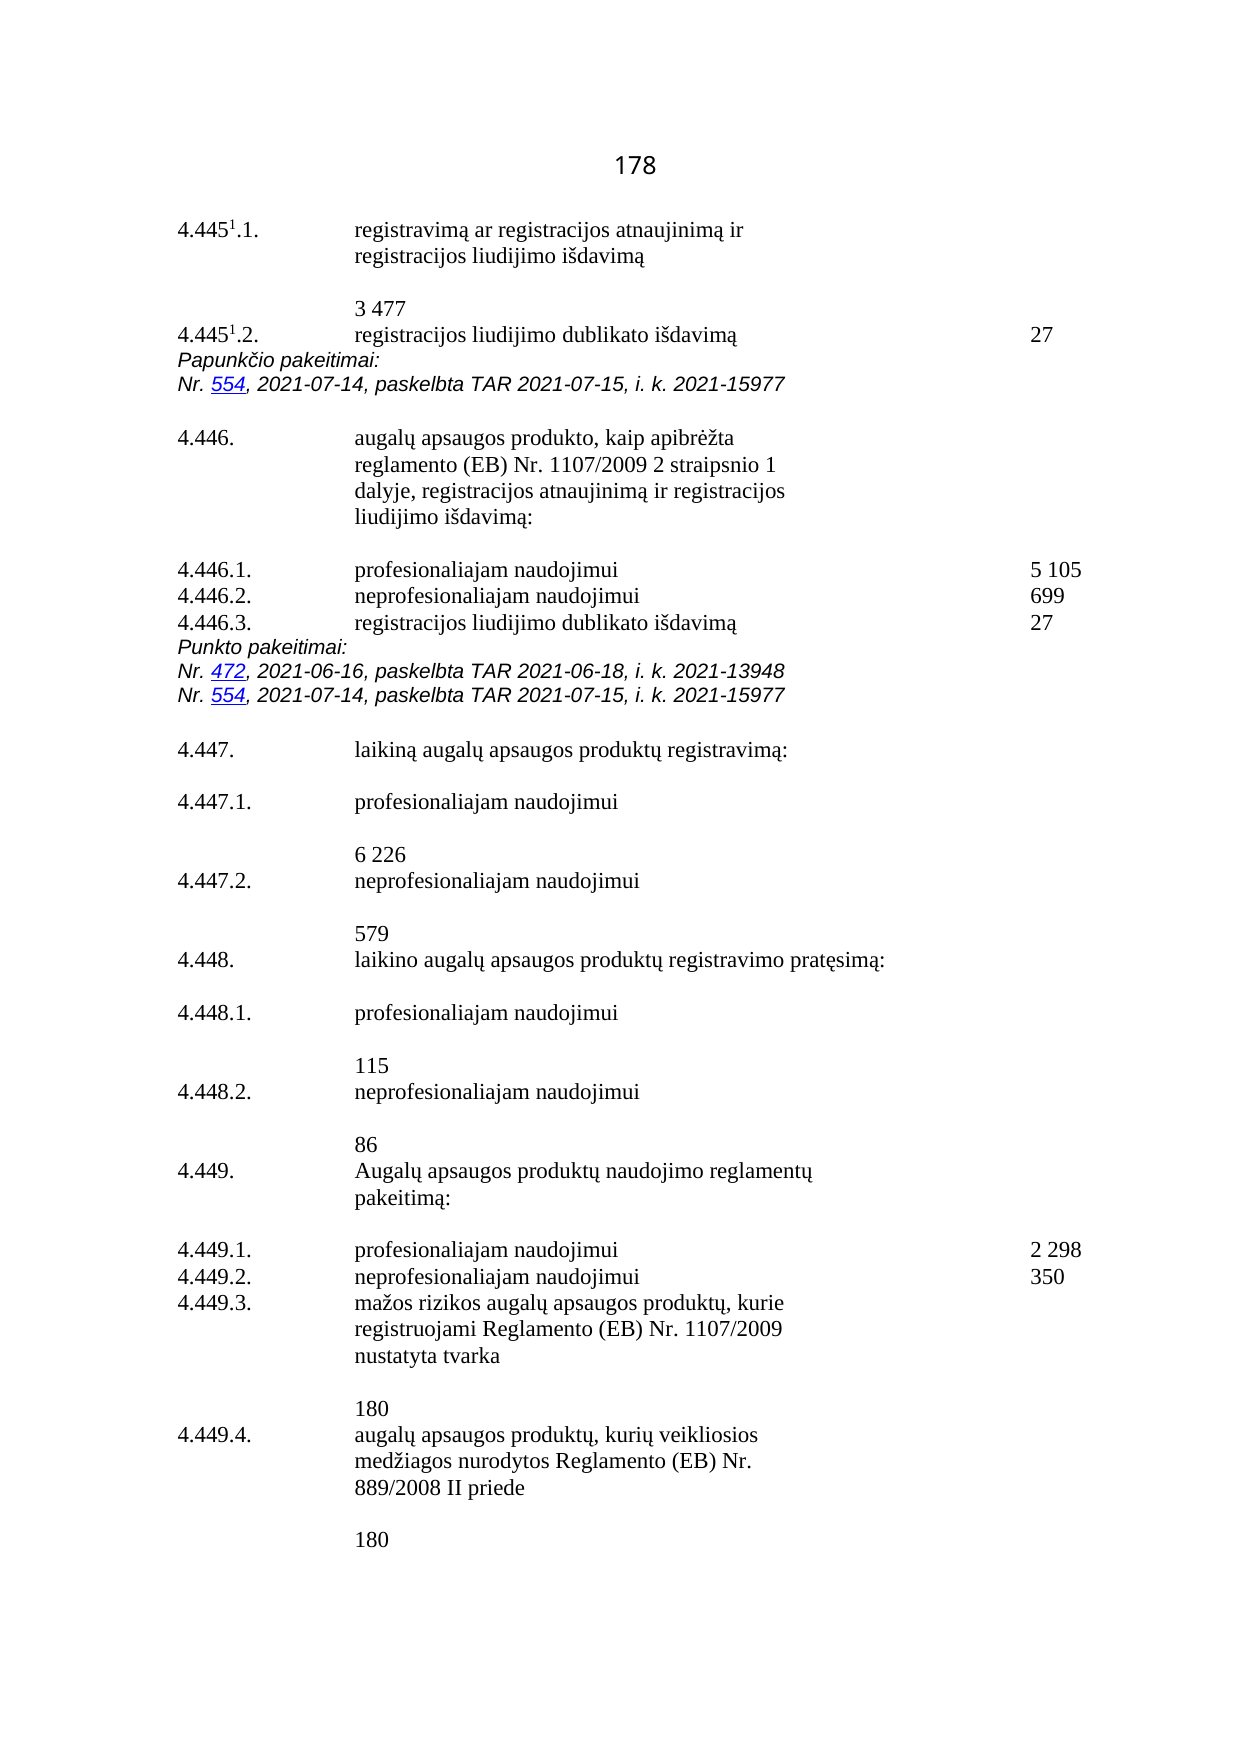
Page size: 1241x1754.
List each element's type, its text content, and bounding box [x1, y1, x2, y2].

text 4.446.1. profesionaliajam naudojimui 5 105 [177, 556, 1092, 582]
text 4.449.1. profesionaliajam naudojimui 2 298 [177, 1236, 1092, 1263]
text 4.448.1. profesionaliajam naudojimui 115 [177, 999, 945, 1078]
text 4.448.2. neprofesionaliajam naudojimui 86 [177, 1078, 945, 1157]
text 4.449.4. augalų apsaugos produktų, kurių veikliosios medžiagos nurodytos Reglamento (EB) Nr. 889/2008 II priede 180 [177, 1421, 841, 1553]
text 4.447.2. neprofesionaliajam naudojimui 579 [177, 867, 945, 947]
text 4.447.1. profesionaliajam naudojimui 6 226 [177, 788, 945, 867]
text 4.446.3. registracijos liudijimo dublikato išdavimą 27 [177, 609, 1092, 635]
text 4.449.3. mažos rizikos augalų apsaugos produktų, kurie registruojami Reglamento (EB) Nr. 1107/2009 nustatyta tvarka 180 [177, 1289, 841, 1421]
text 4.446.2. neprofesionaliajam naudojimui 699 [177, 582, 1092, 609]
text Papunkčio pakeitimai: [177, 348, 1092, 372]
text 4.448. laikino augalų apsaugos produktų registravimo pratęsimą: [177, 947, 945, 999]
text Nr. 472, 2021-06-16, paskelbta TAR 2021-06-18, i. k. 2021-13948 [177, 659, 1092, 683]
text 4.449. Augalų apsaugos produktų naudojimo reglamentų pakeitimą: [177, 1157, 841, 1236]
text 4.449.2. neprofesionaliajam naudojimui 350 [177, 1263, 1092, 1289]
text 4.4451.2. registracijos liudijimo dublikato išdavimą 27 [177, 321, 1092, 348]
text 4.447. laikiną augalų apsaugos produktų registravimą: [177, 736, 945, 788]
text Nr. 554, 2021-07-14, paskelbta TAR 2021-07-15, i. k. 2021-15977 [177, 683, 1092, 707]
text Punkto pakeitimai: [177, 635, 1092, 659]
text 4.446. augalų apsaugos produkto, kaip apibrėžta reglamento (EB) Nr. 1107/2009 2 straipsnio 1 dalyje, registracijos atnaujinimą ir registracijos liudijimo išdavimą: [177, 424, 841, 556]
text 4.4451.1. registravimą ar registracijos atnaujinimą ir registracijos liudijimo išdavimą 3 477 [177, 216, 841, 321]
text Nr. 554, 2021-07-14, paskelbta TAR 2021-07-15, i. k. 2021-15977 [177, 372, 1092, 396]
